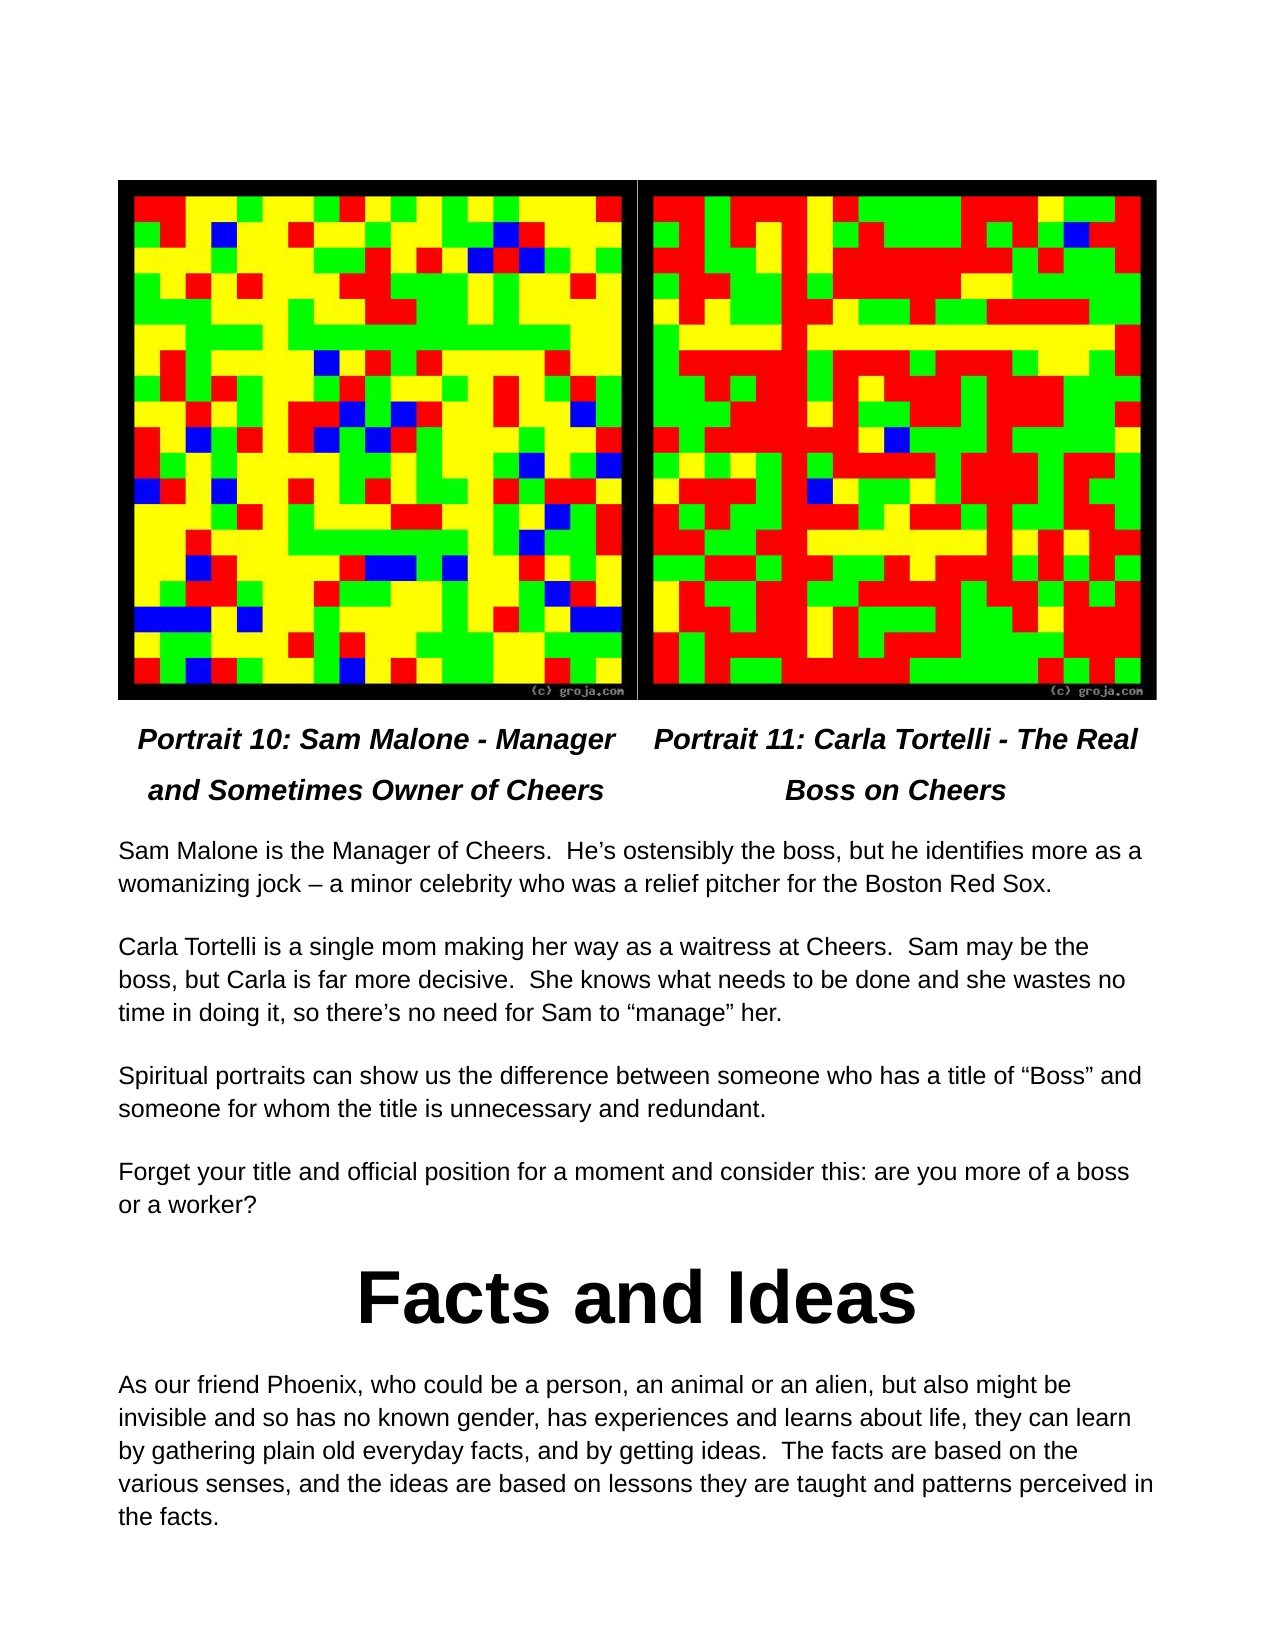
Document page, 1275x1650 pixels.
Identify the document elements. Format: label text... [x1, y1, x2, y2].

table_header [638, 118, 1157, 180]
table_header [118, 118, 637, 180]
table_header [118, 700, 637, 806]
subtitle Facts and Ideas [118, 1253, 1157, 1340]
text Spiritual portraits can show us the difference between someone who has a title of “Boss” and someone for whom the title is unnecessary and redundant. [118, 1061, 1157, 1123]
text Carla Tortelli is a single mom making her way as a waitress at Cheers. Sam may be the boss, but Carla is far more decisive. She knows what needs to be done and she wastes no time in doing it, so there’s no need for Sam to “manage” her. [118, 932, 1157, 1027]
text Forget your title and official position for a moment and consider this: are you more of a boss or a worker? [118, 1157, 1157, 1219]
text Sam Malone is the Manager of Cheers. He’s ostensibly the boss, but he identifies more as a womanizing jock – a minor celebrity who was a relief pitcher for the Boston Red Sox. [118, 836, 1157, 898]
text As our friend Phoenix, who could be a person, an animal or an alien, but also might be invisible and so has no known gender, has experiences and learns about life, they can learn by gathering plain old everyday facts, and by getting ideas. The facts are based on the various senses, and the ideas are based on lessons they are taught and patterns perceived in the facts. [118, 1370, 1157, 1531]
table_header [638, 700, 1157, 806]
picture [118, 180, 1157, 700]
